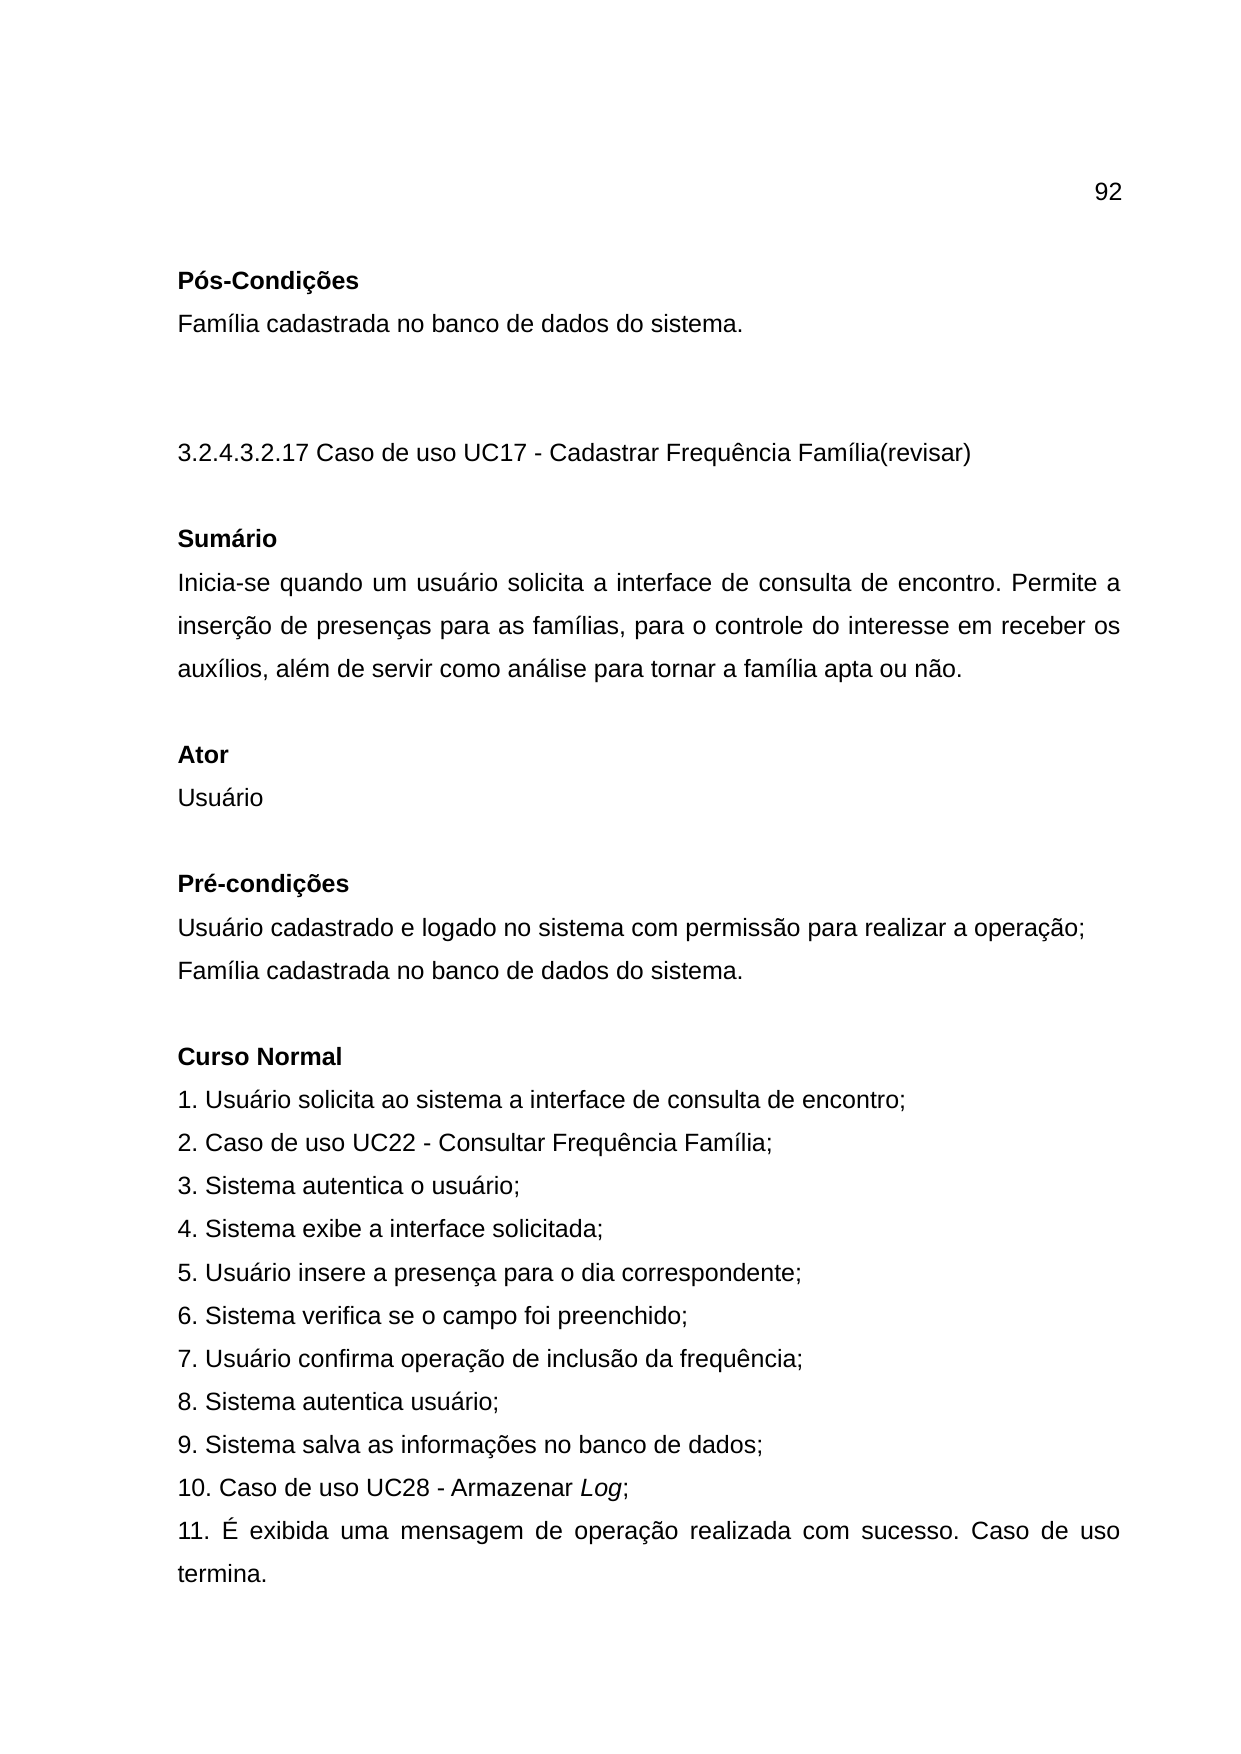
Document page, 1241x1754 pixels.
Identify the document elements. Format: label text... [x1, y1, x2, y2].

text 11. É exibida uma mensagem de operação realizada com sucesso. Caso de uso termina. [177, 1516, 1122, 1588]
text 8. Sistema autentica usuário; [177, 1387, 1122, 1416]
text Pós-Condições [177, 266, 1122, 294]
text Usuário [177, 783, 1122, 812]
text 1. Usuário solicita ao sistema a interface de consulta de encontro; [177, 1085, 1122, 1114]
text 7. Usuário confirma operação de inclusão da frequência; [177, 1344, 1122, 1373]
text 6. Sistema verifica se o campo foi preenchido; [177, 1301, 1122, 1329]
text Inicia-se quando um usuário solicita a interface de consulta de encontro. Permite a inserção de presenças para as famílias, para o controle do interesse em receber os auxílios, além de servir como análise para tornar a família apta ou não. [177, 568, 1122, 683]
text 3. Sistema autentica o usuário; [177, 1171, 1122, 1200]
text 4. Sistema exibe a interface solicitada; [177, 1214, 1122, 1243]
text Pré-condições [177, 869, 1122, 898]
text Curso Normal [177, 1042, 1122, 1071]
text 3.2.4.3.2.17 Caso de uso UC17 - Cadastrar Frequência Família(revisar) [177, 438, 1122, 467]
text Usuário cadastrado e logado no sistema com permissão para realizar a operação; [177, 913, 1122, 941]
text Família cadastrada no banco de dados do sistema. [177, 309, 1122, 338]
text Sumário [177, 524, 1122, 553]
text 2. Caso de uso UC22 - Consultar Frequência Família; [177, 1128, 1122, 1157]
text Família cadastrada no banco de dados do sistema. [177, 956, 1122, 984]
text 5. Usuário insere a presença para o dia correspondente; [177, 1258, 1122, 1286]
text Ator [177, 740, 1122, 769]
text 10. Caso de uso UC28 - Armazenar Log; [177, 1473, 1122, 1502]
text 9. Sistema salva as informações no banco de dados; [177, 1430, 1122, 1459]
